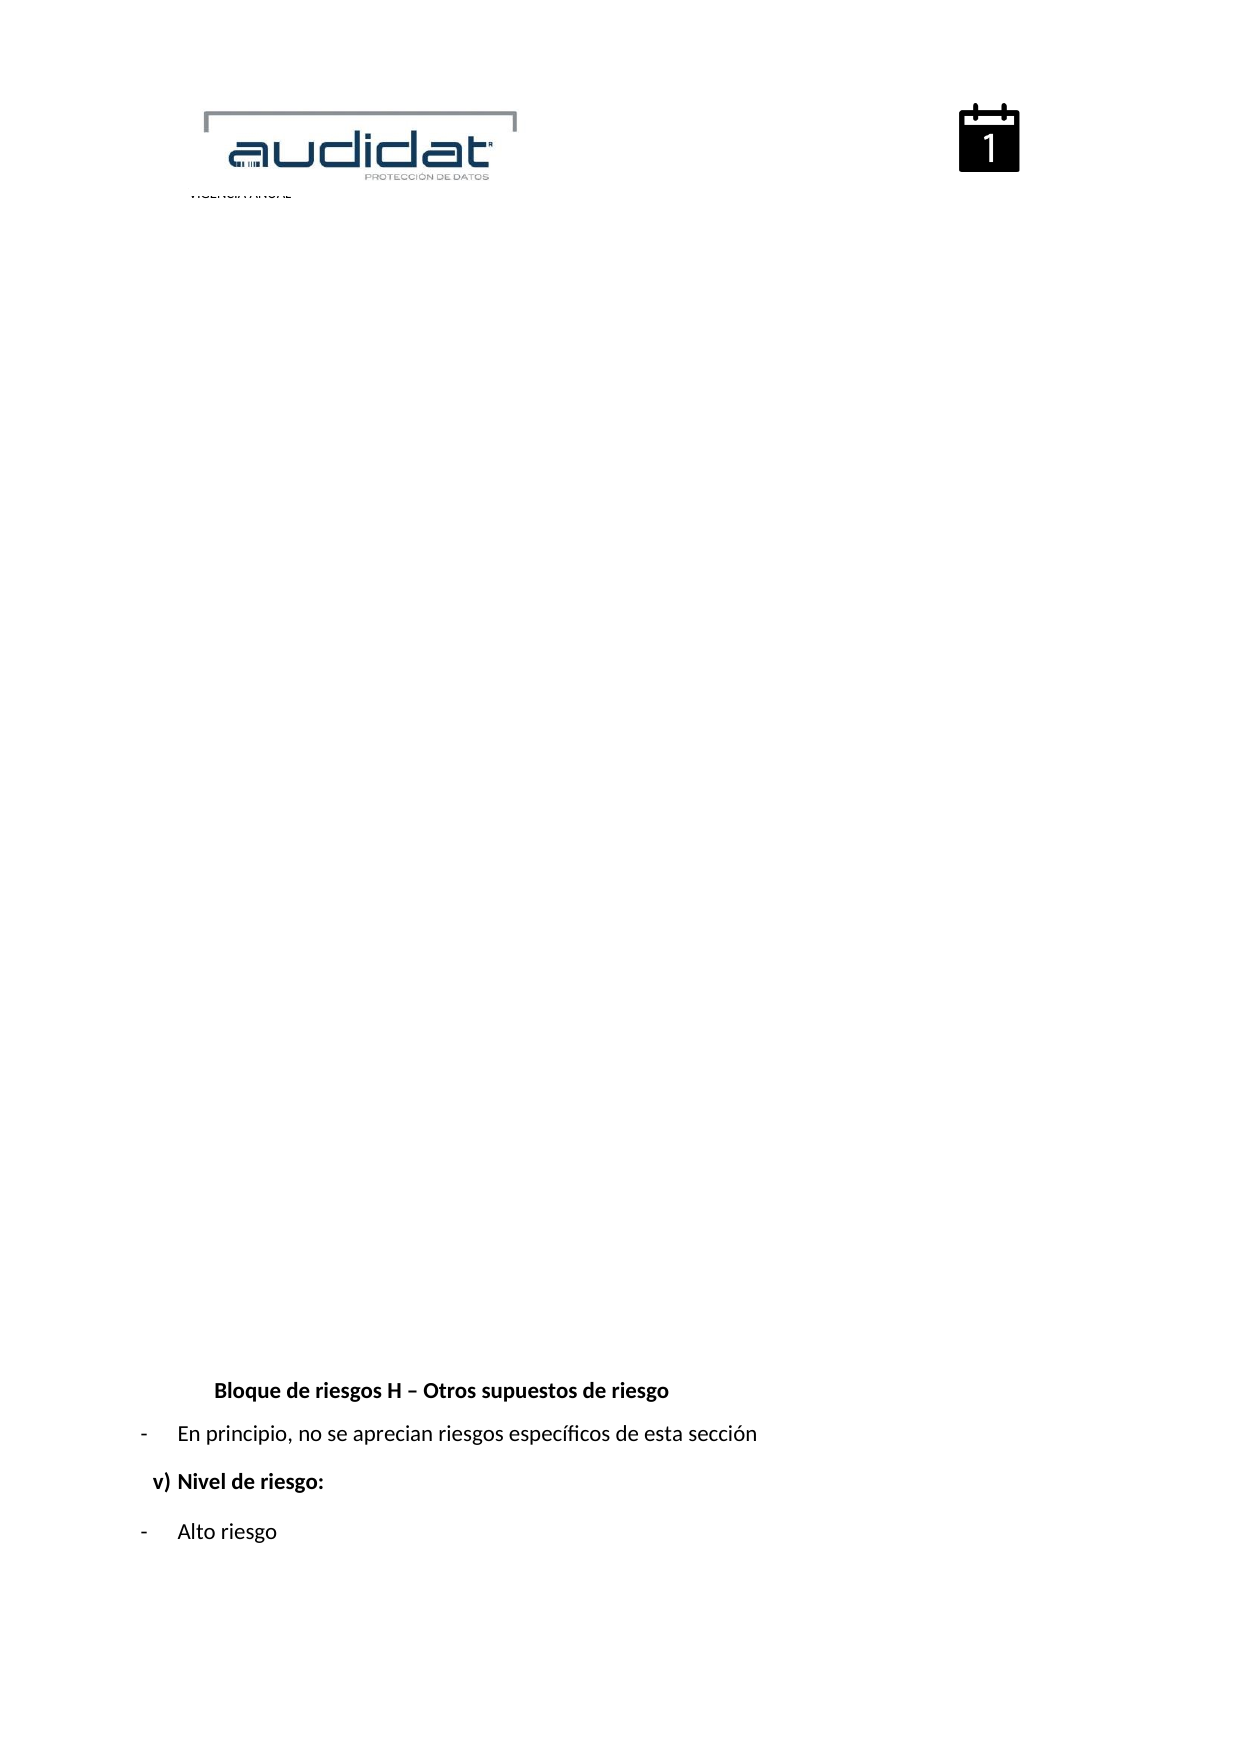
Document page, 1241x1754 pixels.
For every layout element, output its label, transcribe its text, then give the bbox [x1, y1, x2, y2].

list Alto riesgo [140, 1517, 1064, 1545]
list En principio, no se aprecian riesgos específicos de esta sección [140, 1419, 1064, 1447]
list Nivel de riesgo: [153, 1467, 1064, 1495]
text Bloque de riesgos H – Otros supuestos de riesgo [214, 1376, 1064, 1404]
